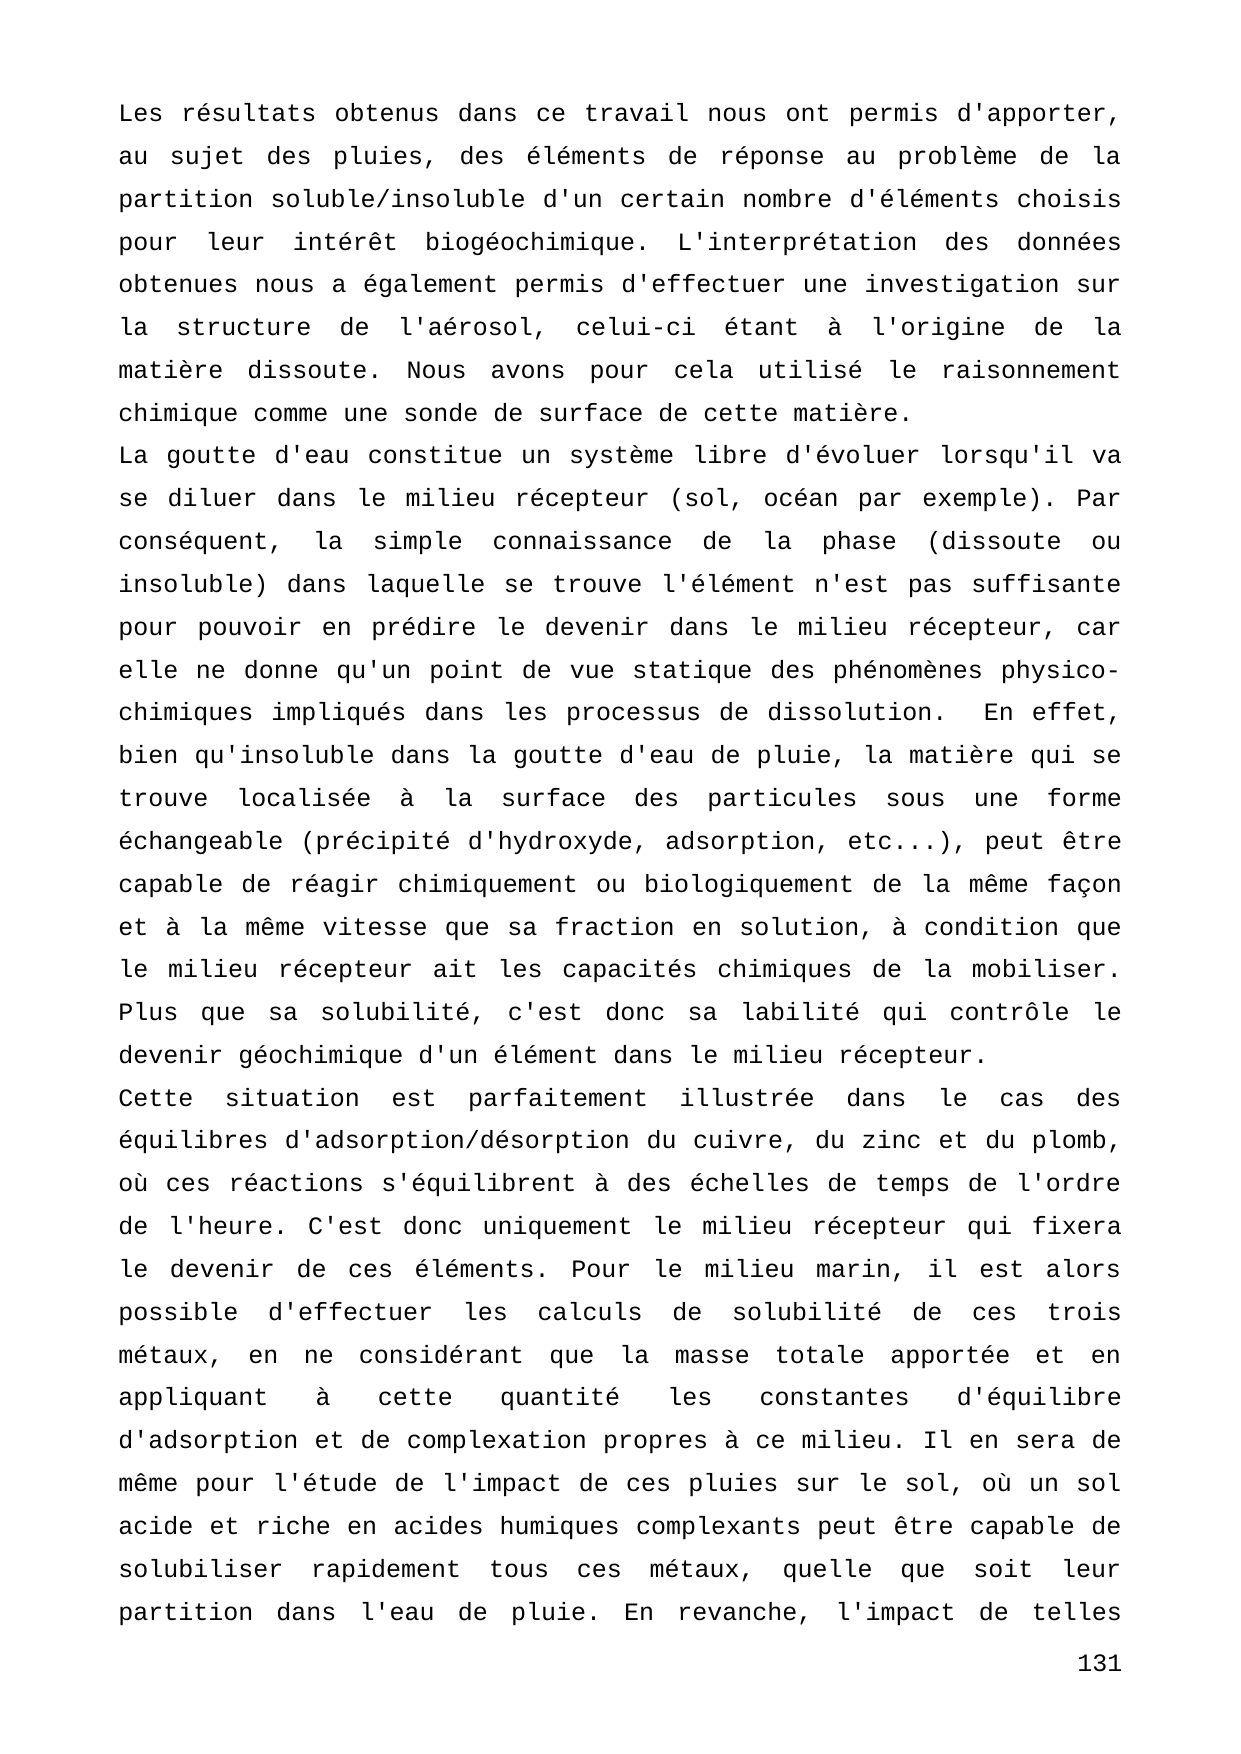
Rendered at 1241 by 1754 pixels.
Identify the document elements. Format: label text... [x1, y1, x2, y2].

text Cette situation est parfaitement illustrée dans le cas des équilibres d'adsorption/désorption du cuivre, du zinc et du plomb, où ces réactions s'équilibrent à des échelles de temps de l'ordre de l'heure. C'est donc uniquement le milieu récepteur qui fixera le devenir de ces éléments. Pour le milieu marin, il est alors possible d'effectuer les calculs de solubilité de ces trois métaux, en ne considérant que la masse totale apportée et en appliquant à cette quantité les constantes d'équilibre d'adsorption et de complexation propres à ce milieu. Il en sera de même pour l'étude de l'impact de ces pluies sur le sol, où un sol acide et riche en acides humiques complexants peut être capable de solubiliser rapidement tous ces métaux, quelle que soit leur partition dans l'eau de pluie. En revanche, l'impact de telles [118, 1085, 1122, 1627]
text Les résultats obtenus dans ce travail nous ont permis d'apporter, au sujet des pluies, des éléments de réponse au problème de la partition soluble/insoluble d'un certain nombre d'éléments choisis pour leur intérêt biogéochimique. L'interprétation des données obtenues nous a également permis d'effectuer une investigation sur la structure de l'aérosol, celui-ci étant à l'origine de la matière dissoute. Nous avons pour cela utilisé le raisonnement chimique comme une sonde de surface de cette matière. [118, 100, 1122, 429]
text La goutte d'eau constitue un système libre d'évoluer lorsqu'il va se diluer dans le milieu récepteur (sol, océan par exemple). Par conséquent, la simple connaissance de la phase (dissoute ou insoluble) dans laquelle se trouve l'élément n'est pas suffisante pour pouvoir en prédire le devenir dans le milieu récepteur, car elle ne donne qu'un point de vue statique des phénomènes physico-chimiques impliqués dans les processus de dissolution. En effet, bien qu'insoluble dans la goutte d'eau de pluie, la matière qui se trouve localisée à la surface des particules sous une forme échangeable (précipité d'hydroxyde, adsorption, etc...), peut être capable de réagir chimiquement ou biologiquement de la même façon et à la même vitesse que sa fraction en solution, à condition que le milieu récepteur ait les capacités chimiques de la mobiliser. Plus que sa solubilité, c'est donc sa labilité qui contrôle le devenir géochimique d'un élément dans le milieu récepteur. [118, 443, 1122, 1071]
